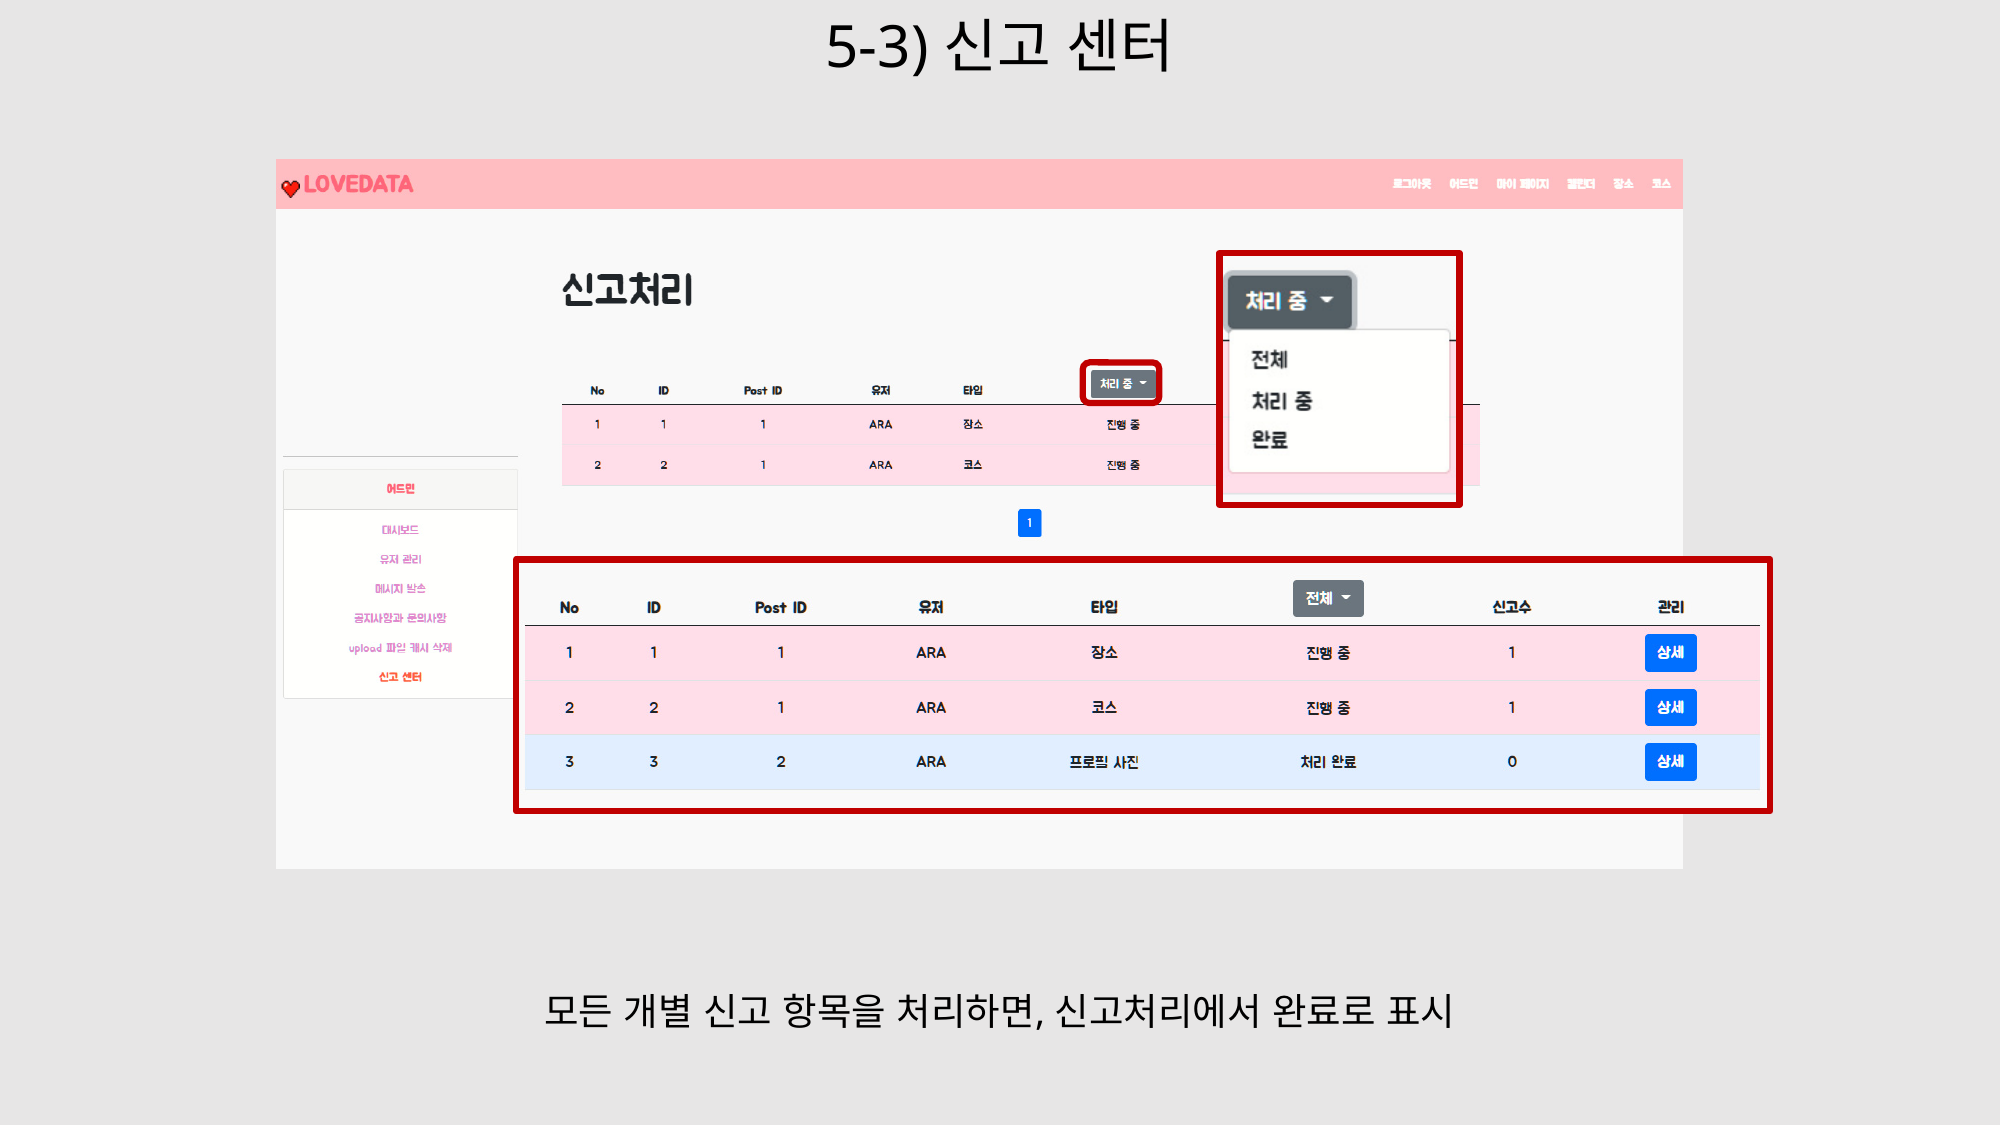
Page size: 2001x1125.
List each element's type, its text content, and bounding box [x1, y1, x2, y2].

picture [276, 159, 1683, 869]
text_box 모든 개별 신고 항목을 처리하면, 신고처리에서 완료로 표시 [529, 980, 1471, 1041]
picture [519, 562, 1768, 808]
text_box 5-3) 신고 센터 [564, 2, 1436, 87]
